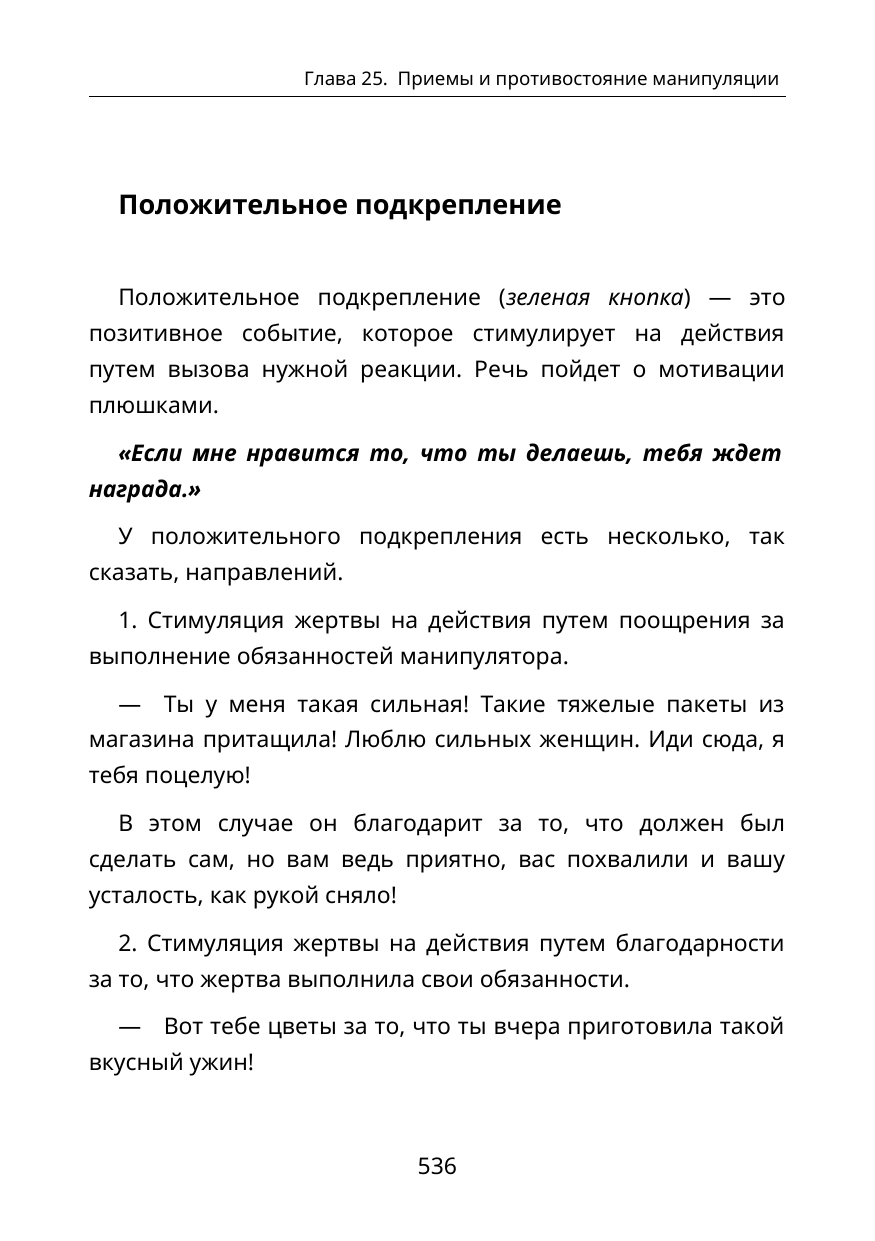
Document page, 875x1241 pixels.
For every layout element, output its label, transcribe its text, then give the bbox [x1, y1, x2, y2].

list Ты у меня такая сильная! Такие тяжелые пакеты из магазина притащила! Люблю сильных женщин. Иди сюда, я тебя поцелую! [88, 687, 786, 791]
text У положительного подкрепления есть несколько, так сказать, направлений. [88, 520, 786, 587]
text 1. Стимуляция жертвы на действия путем поощрения за выполнение обязанностей манипулятора. [88, 604, 786, 671]
subtitle Положительное подкрепление [88, 185, 786, 222]
text 2. Стимуляция жертвы на действия путем благодарности за то, что жертва выполнила свои обязанности. [88, 927, 786, 994]
text Положительное подкрепление (зеленая кнопка) — это позитивное событие, которое стимулирует на действия путем вызова нужной реакции. Речь пойдет о мотивации плюшками. [88, 281, 786, 420]
list Вот тебе цветы за то, что ты вчера приготовила такой вкусный ужин! [88, 1010, 786, 1077]
text В этом случае он благодарит за то, что должен был сделать сам, но вам ведь приятно, вас похвалили и вашу усталость, как рукой сняло! [88, 807, 786, 910]
text «Если мне нравится то, что ты делаешь, тебя ждет награда.» [88, 437, 786, 504]
